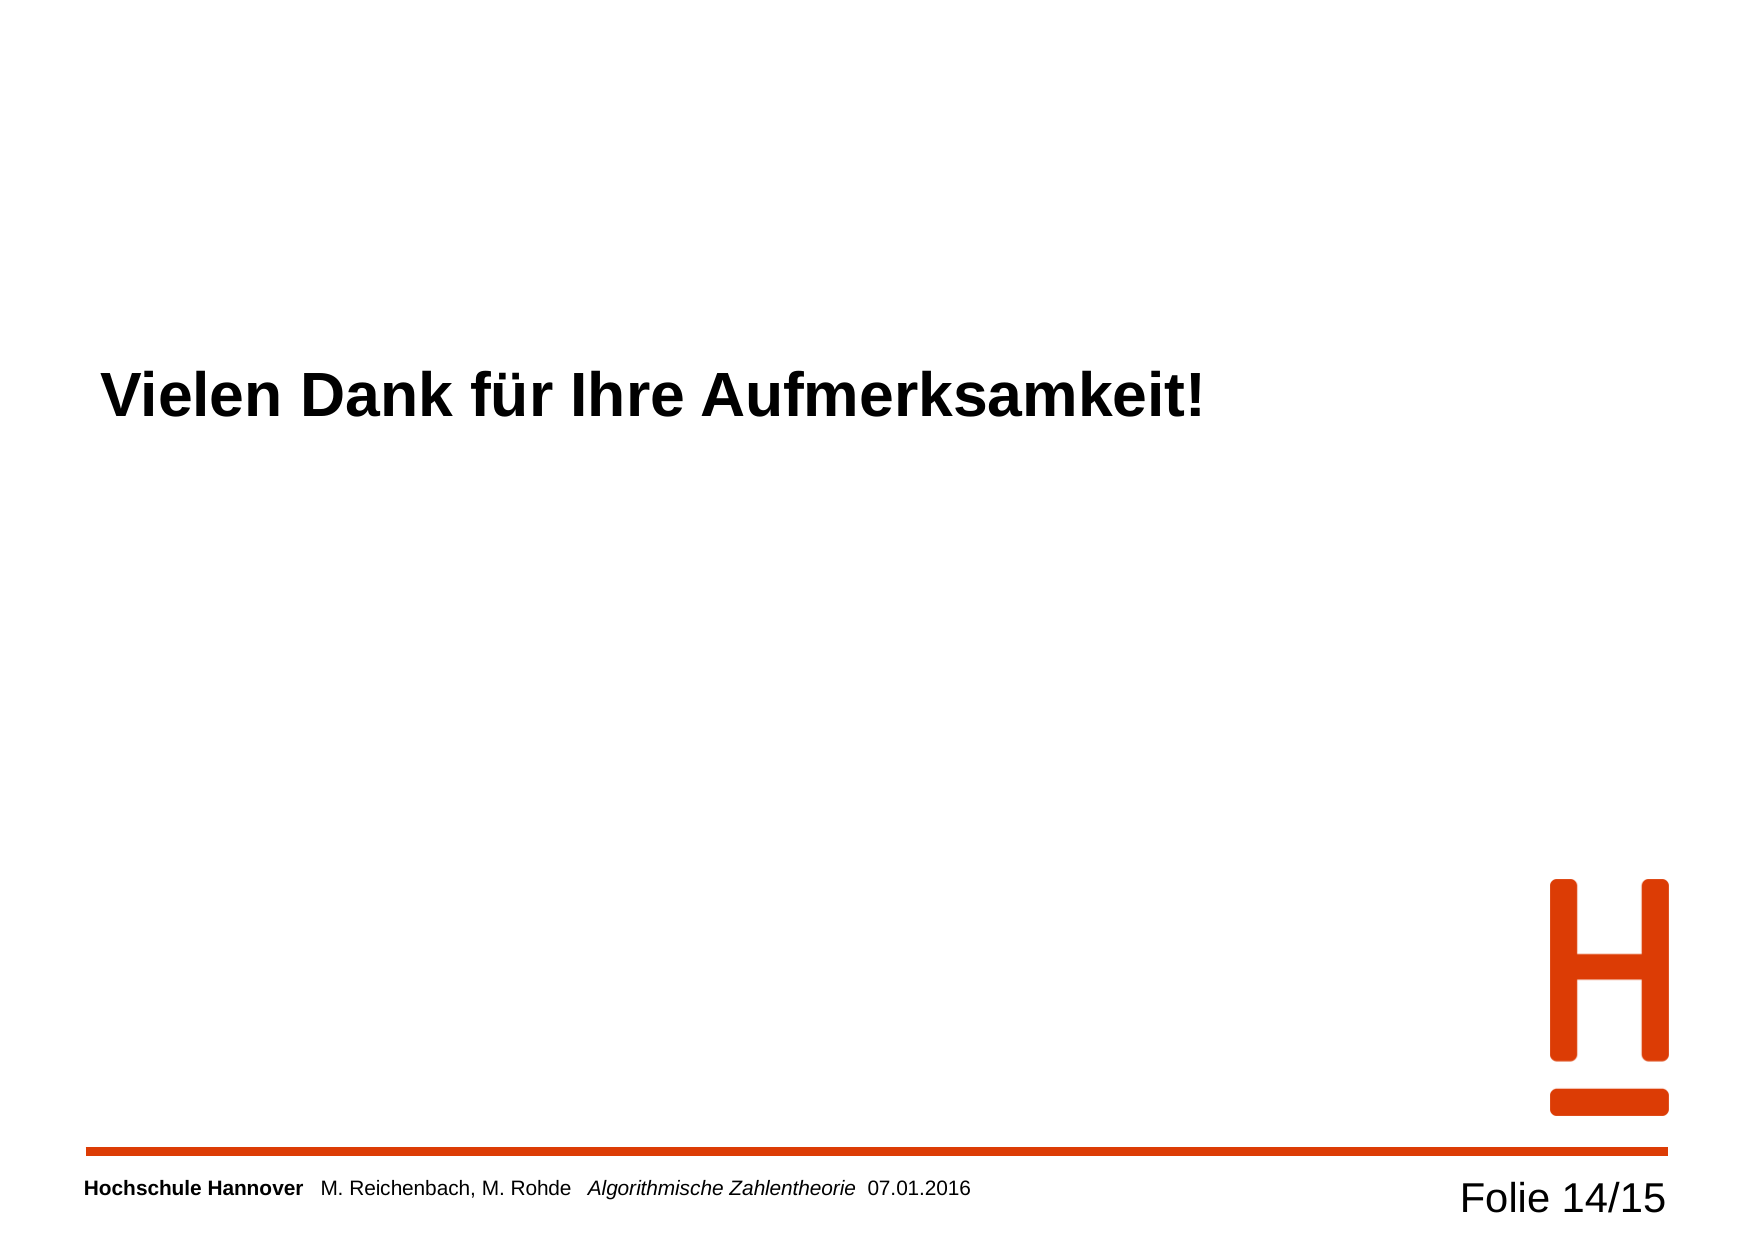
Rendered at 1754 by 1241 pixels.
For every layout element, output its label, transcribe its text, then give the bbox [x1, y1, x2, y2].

picture [1550, 879, 1669, 1116]
title Vielen Dank für Ihre Aufmerksamkeit! [85, 346, 1669, 502]
